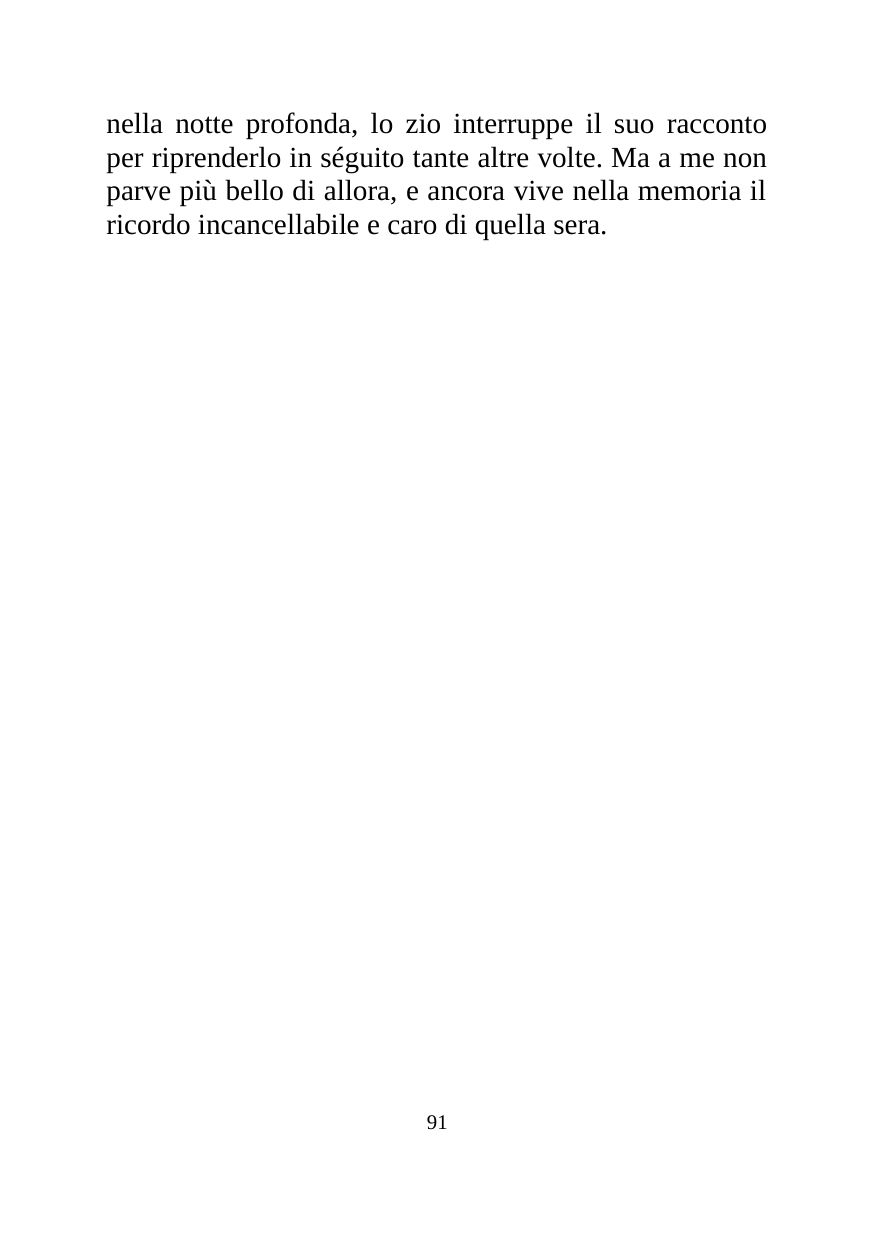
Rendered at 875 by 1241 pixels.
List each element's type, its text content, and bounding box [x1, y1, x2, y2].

text nella notte profonda, lo zio interruppe il suo racconto per riprenderlo in séguito tante altre volte. Ma a me non parve più bello di allora, e ancora vive nella memoria il ricordo incancellabile e caro di quella sera. [106, 106, 768, 240]
